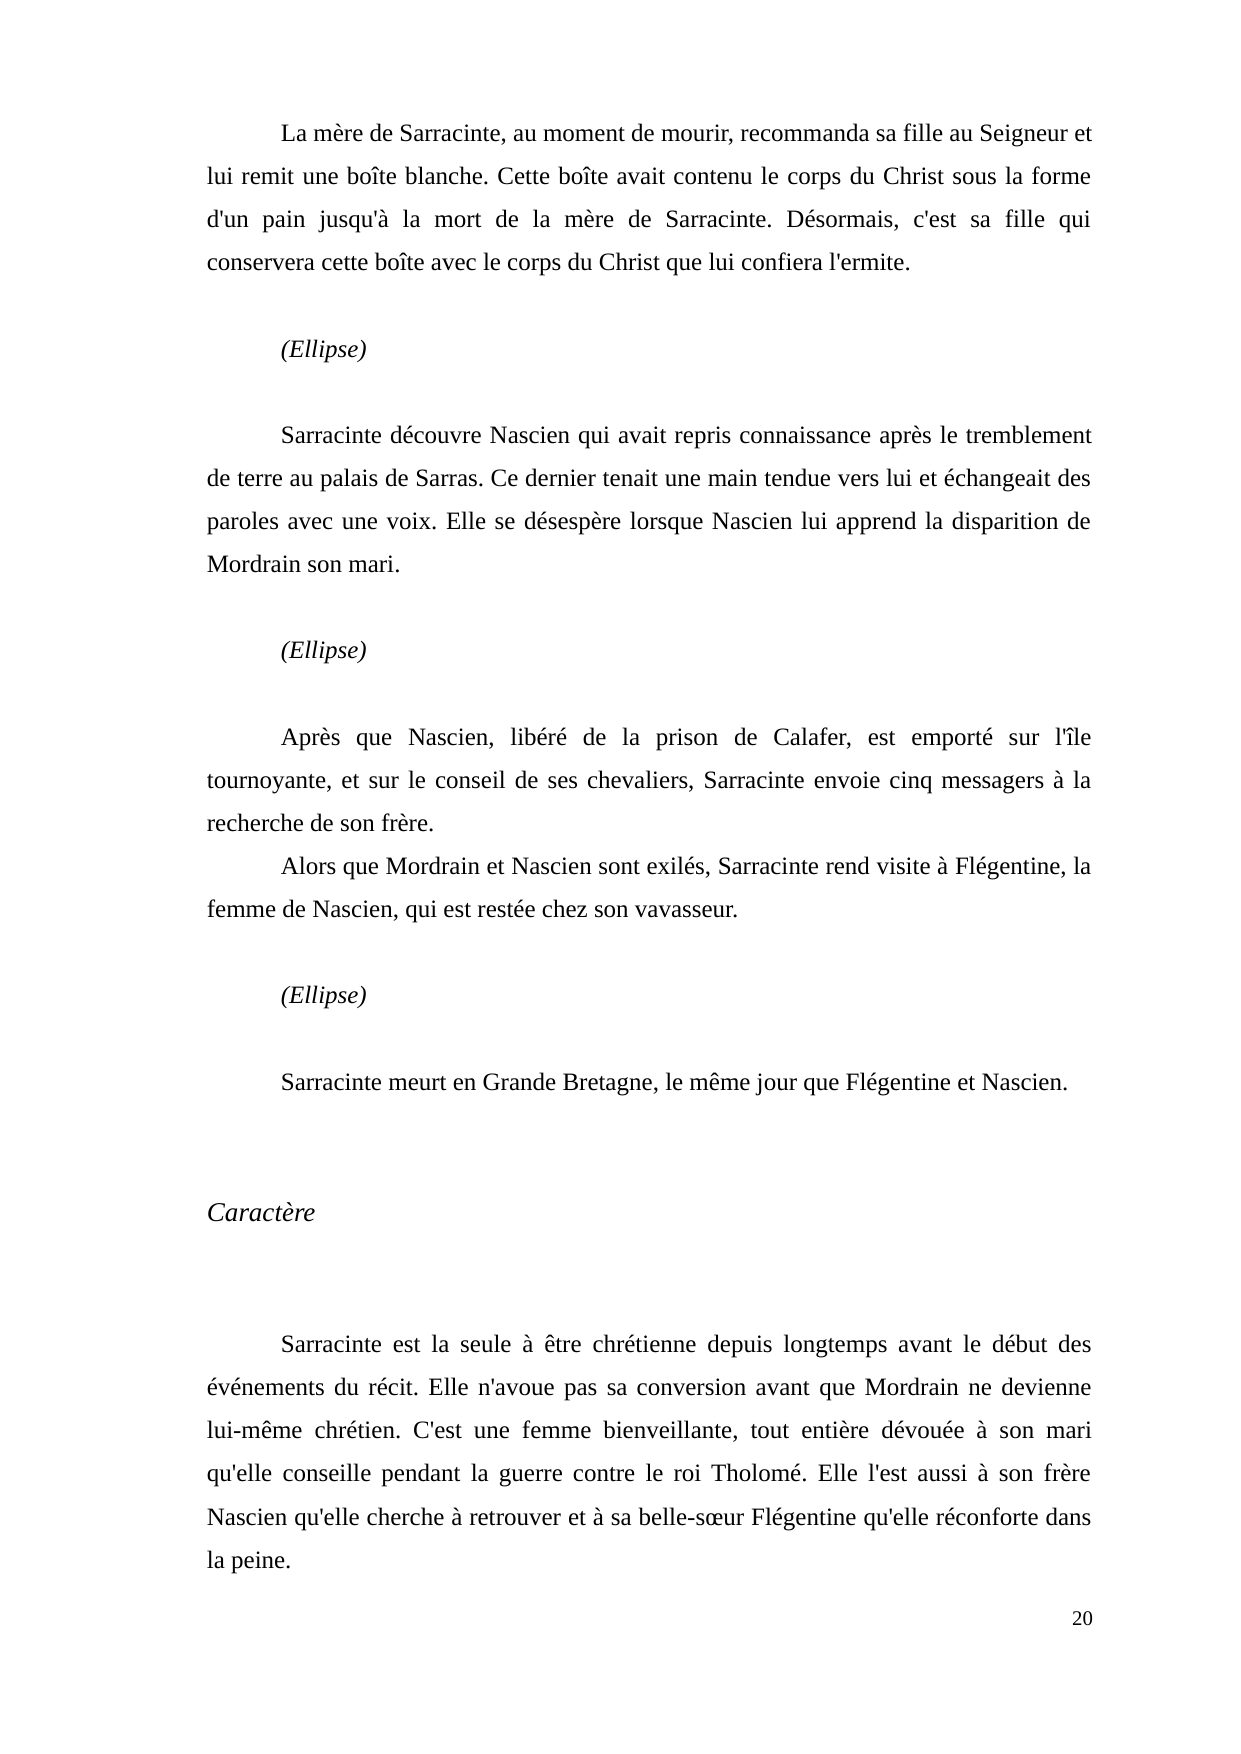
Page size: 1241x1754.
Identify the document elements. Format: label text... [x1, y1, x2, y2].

text (Ellipse) [207, 636, 1093, 664]
text Caractère [207, 1196, 1093, 1227]
text La mère de Sarracinte, au moment de mourir, recommanda sa fille au Seigneur et lui remit une boîte blanche. Cette boîte avait contenu le corps du Christ sous la forme d'un pain jusqu'à la mort de la mère de Sarracinte. Désormais, c'est sa fille qui conservera cette boîte avec le corps du Christ que lui confiera l'ermite. [207, 118, 1093, 276]
text Après que Nascien, libéré de la prison de Calafer, est emporté sur l'île tournoyante, et sur le conseil de ses chevaliers, Sarracinte envoie cinq messagers à la recherche de son frère. [207, 722, 1093, 837]
text Alors que Mordrain et Nascien sont exilés, Sarracinte rend visite à Flégentine, la femme de Nascien, qui est restée chez son vavasseur. [207, 851, 1093, 923]
text Sarracinte découvre Nascien qui avait repris connaissance après le tremblement de terre au palais de Sarras. Ce dernier tenait une main tendue vers lui et échangeait des paroles avec une voix. Elle se désespère lorsque Nascien lui apprend la disparition de Mordrain son mari. [207, 420, 1093, 578]
text (Ellipse) [207, 981, 1093, 1009]
text Sarracinte meurt en Grande Bretagne, le même jour que Flégentine et Nascien. [207, 1067, 1093, 1096]
text (Ellipse) [207, 334, 1093, 362]
text Sarracinte est la seule à être chrétienne depuis longtemps avant le début des événements du récit. Elle n'avoue pas sa conversion avant que Mordrain ne devienne lui-même chrétien. C'est une femme bienveillante, tout entière dévouée à son mari qu'elle conseille pendant la guerre contre le roi Tholomé. Elle l'est aussi à son frère Nascien qu'elle cherche à retrouver et à sa belle-sœur Flégentine qu'elle réconforte dans la peine. [207, 1329, 1093, 1573]
